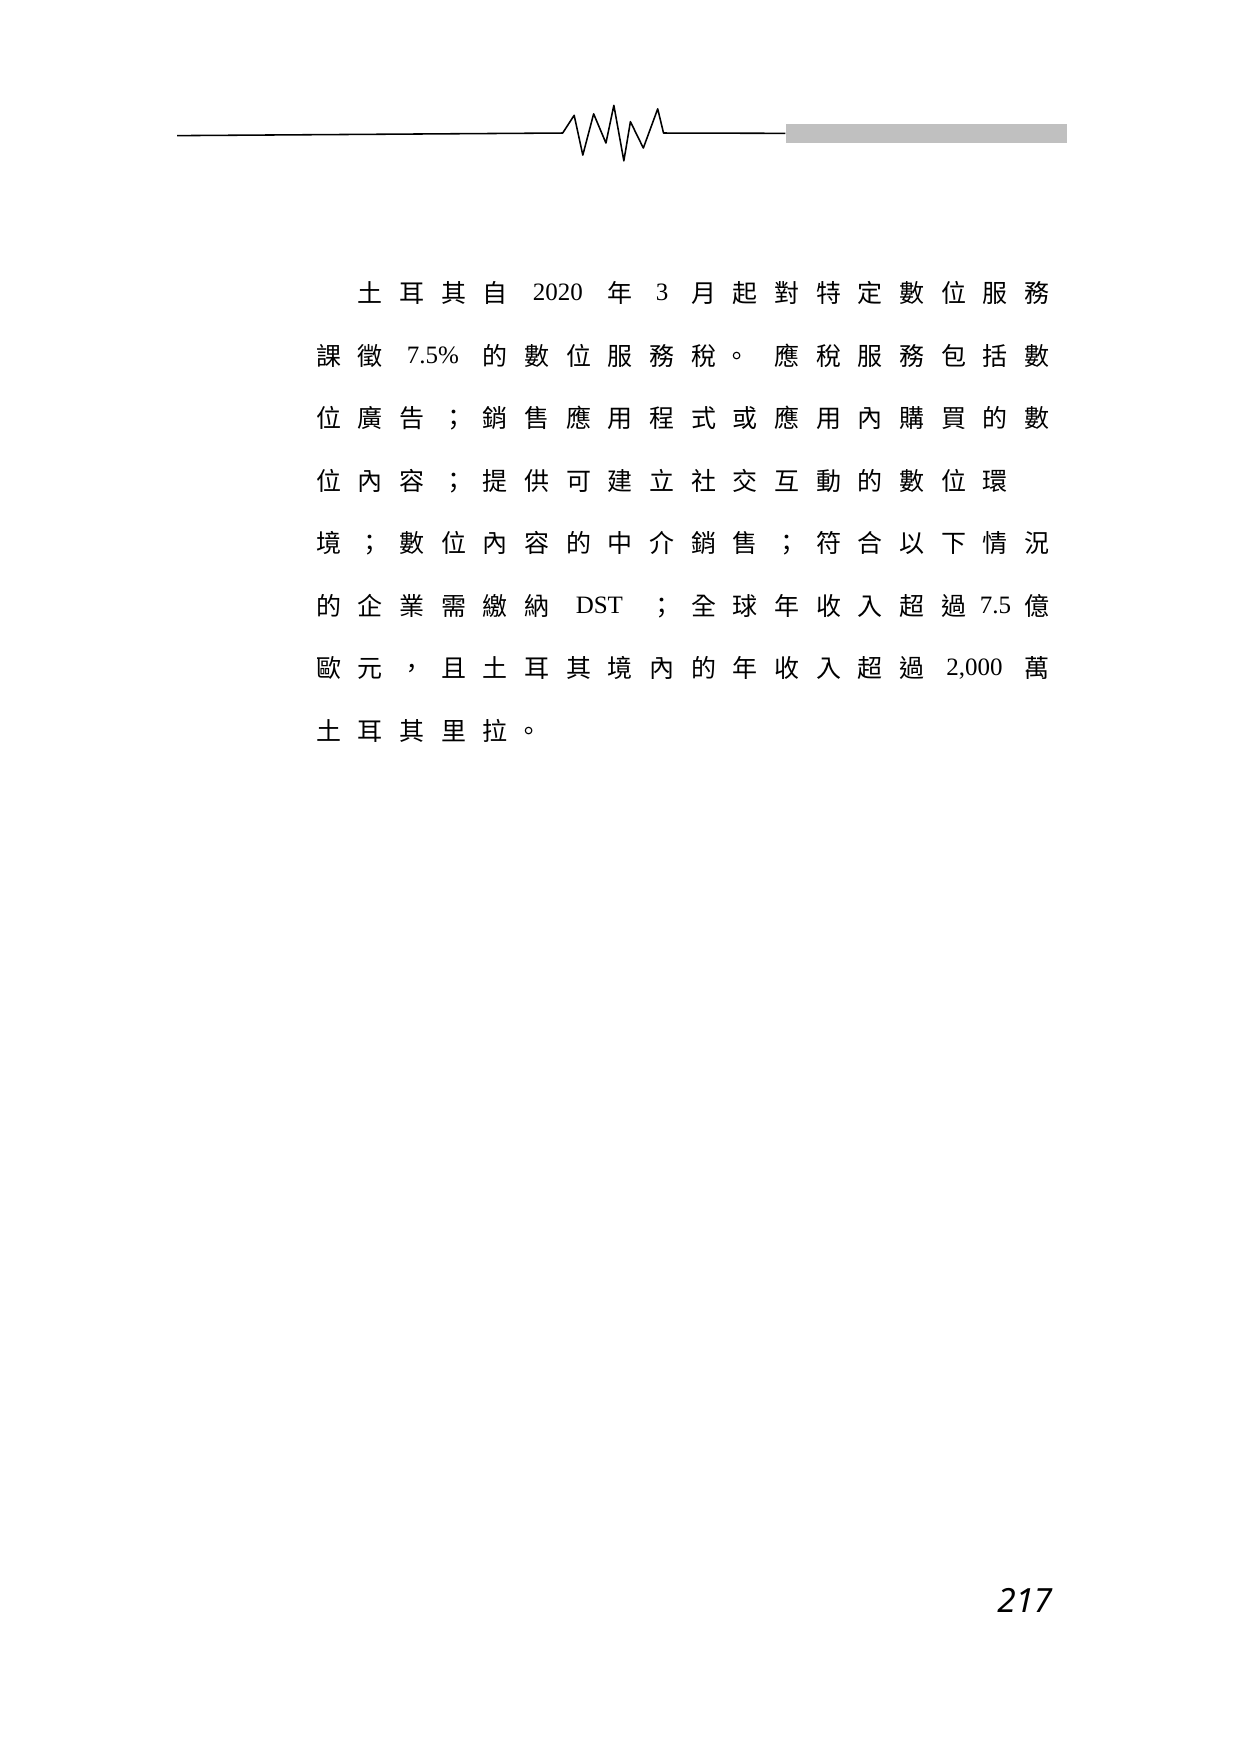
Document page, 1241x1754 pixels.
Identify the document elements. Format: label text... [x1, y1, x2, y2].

text 土耳其自2020年3月起對特定數位服務課徵7.5%的數位服務稅。應稅服務包括數位廣告；銷售應用程式或應用內購買的數位內容；提供可建立社交互動的數位環境；數位內容的中介銷售；符合以下情況的企業需繳納DST；全球年收入超過7.5億歐元，且土耳其境內的年收入超過2,000萬土耳其里拉。 [281, 250, 1058, 750]
